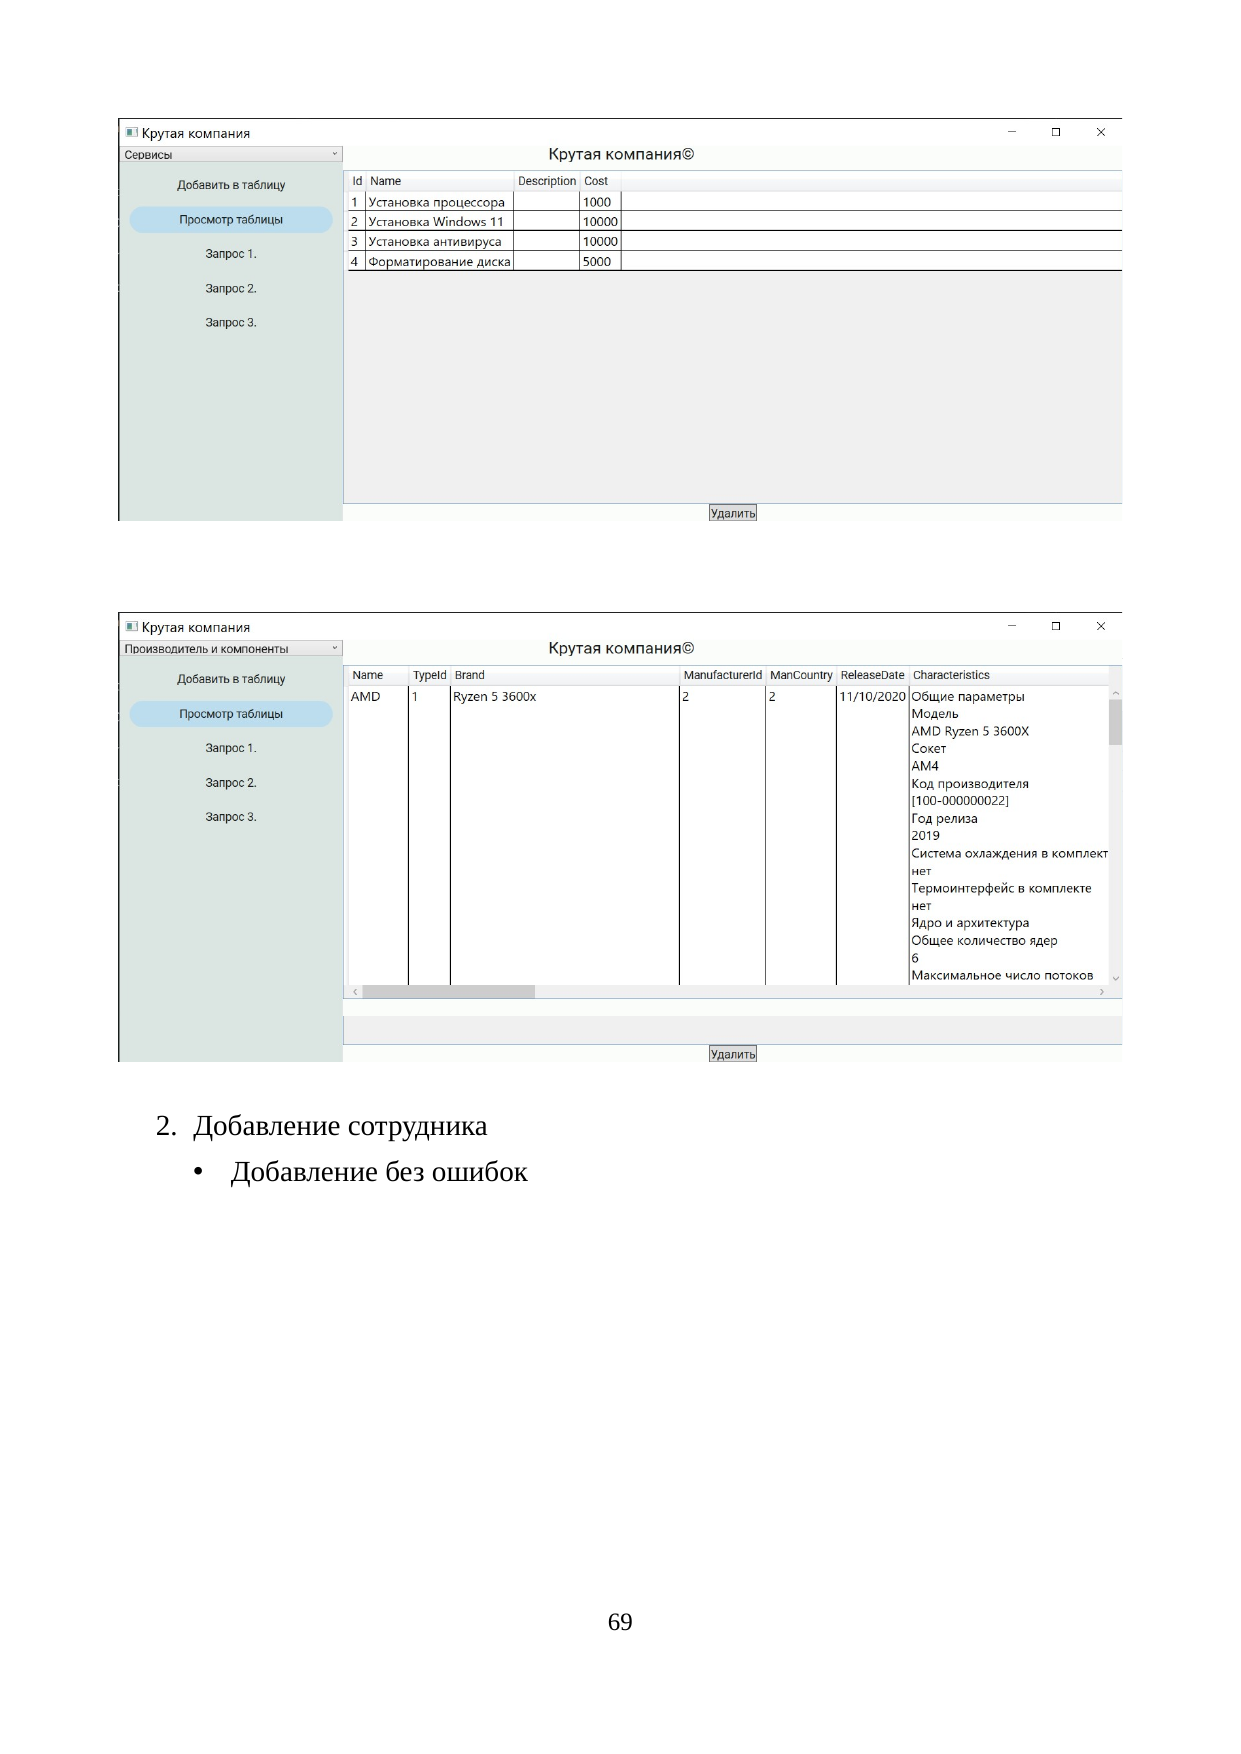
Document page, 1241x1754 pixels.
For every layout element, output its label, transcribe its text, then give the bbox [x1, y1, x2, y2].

picture [118, 612, 1123, 1062]
picture [118, 118, 1123, 521]
list Добавление без ошибок [193, 1154, 1122, 1187]
list Добавление сотрудника [156, 1108, 1122, 1141]
